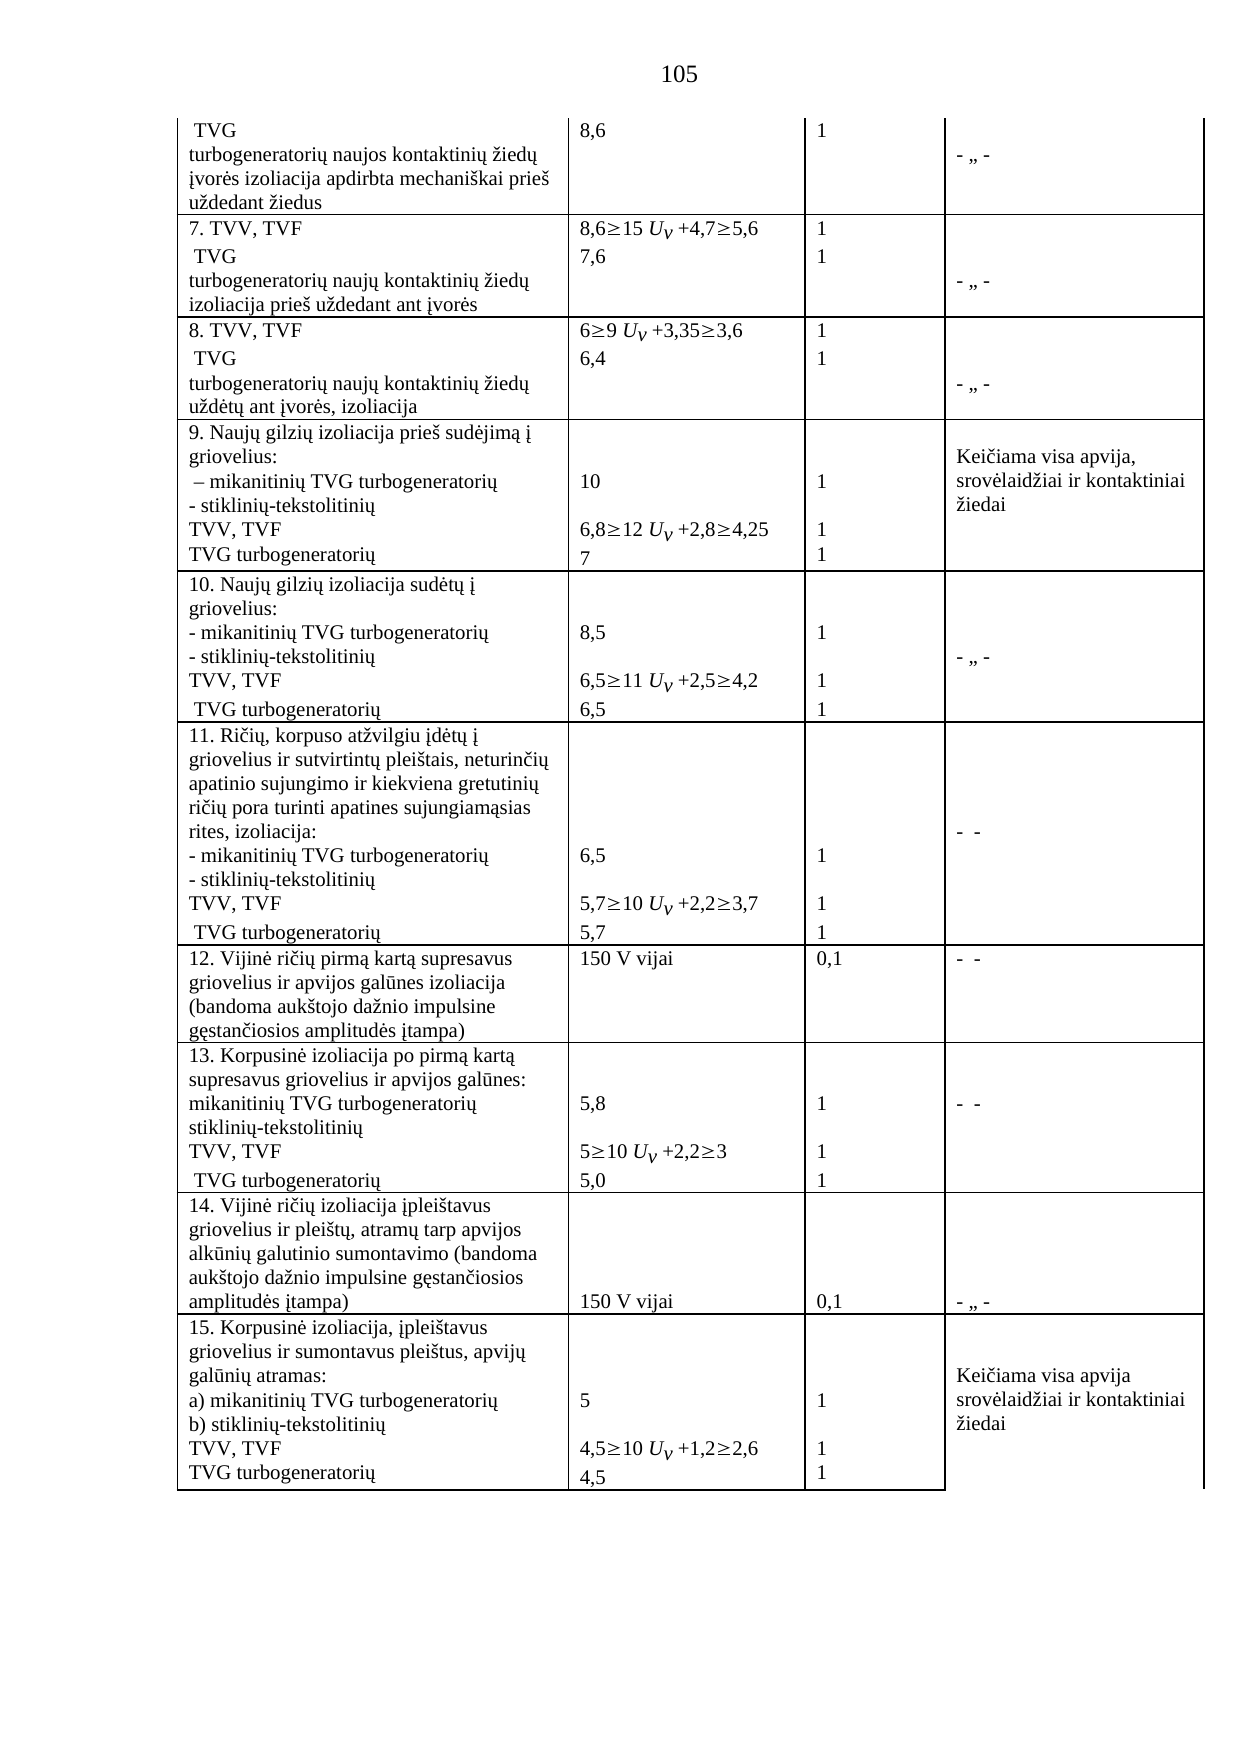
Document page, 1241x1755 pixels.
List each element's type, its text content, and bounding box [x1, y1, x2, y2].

table_cell 7. TVV, TVF [178, 215, 568, 244]
table_cell 1 [806, 1168, 944, 1192]
table_cell TVG turbogeneratorių naujos kontaktinių žiedų įvorės izoliacija apdirbta mechaniškai prieš uždedant žiedus [178, 118, 568, 214]
table_cell 15. Korpusinė izoliacija, įpleištavus griovelius ir sumontavus pleištus, apvijų galūnių atramas: [178, 1315, 568, 1387]
table_cell 7,6 [569, 244, 804, 316]
table_cell 1 [806, 346, 944, 418]
table_cell TVG turbogeneratorių [178, 920, 568, 944]
table_cell 0,1 [806, 1193, 944, 1313]
table_cell 6,4 [569, 346, 804, 418]
table_cell - „ - [946, 346, 1203, 418]
table_cell [946, 1168, 1203, 1192]
table_cell [569, 723, 804, 843]
table_cell – mikanitinių TVG turbogeneratorių - stiklinių-tekstolitinių TVV, TVF TVG turbogeneratorių [178, 468, 568, 570]
table_cell - „ - [946, 118, 1203, 214]
table_cell 1 [806, 215, 944, 244]
table_cell 0,1 [806, 946, 944, 1042]
table_cell 1 1 1 [806, 468, 944, 570]
table_cell 1 [806, 118, 944, 214]
table_cell - - [946, 1091, 1203, 1168]
table_cell [569, 420, 804, 468]
table_cell [946, 697, 1203, 721]
table_cell [806, 1315, 944, 1387]
table_cell 150 V vijai [569, 1193, 804, 1313]
table_cell 9. Naujų gilzių izoliacija prieš sudėjimą į griovelius: [178, 420, 568, 468]
table_cell - - [946, 723, 1203, 843]
table_cell 1 1 [806, 843, 944, 920]
table_cell 11. Ričių, korpuso atžvilgiu įdėtų į griovelius ir sutvirtintų pleištais, neturinčių apatinio sujungimo ir kiekviena gretutinių ričių pora turinti apatines sujungiamąsias rites, izoliacija: [178, 723, 568, 843]
table_cell 8,5 6,511 Uv +2,54,2 [569, 620, 804, 697]
table_cell [946, 1043, 1203, 1091]
table_cell [806, 723, 944, 843]
table_cell [569, 1315, 804, 1387]
table_cell TVG turbogeneratorių naujų kontaktinių žiedų izoliacija prieš uždedant ant įvorės [178, 244, 568, 316]
table_cell 5 4,510 Uv +1,22,6 4,5 [569, 1387, 804, 1489]
table_cell - „ - [946, 1193, 1203, 1313]
table_cell 10. Naujų gilzių izoliacija sudėtų į griovelius: [178, 572, 568, 620]
table_cell 8,615 Uv +4,75,6 [569, 215, 804, 244]
table_cell 5,7 [569, 920, 804, 944]
table_cell [806, 420, 944, 468]
table_cell [569, 1043, 804, 1091]
table_cell 8. TVV, TVF [178, 318, 568, 346]
table_cell a) mikanitinių TVG turbogeneratorių b) stiklinių-tekstolitinių TVV, TVF TVG turbogeneratorių [178, 1387, 568, 1489]
table_cell - mikanitinių TVG turbogeneratorių - stiklinių-tekstolitinių TVV, TVF [178, 843, 568, 920]
table_cell [569, 572, 804, 620]
table_cell [946, 920, 1203, 944]
table_cell 1 [806, 244, 944, 316]
table_cell 6,5 5,710 Uv +2,23,7 [569, 843, 804, 920]
table_cell mikanitinių TVG turbogeneratorių stiklinių-tekstolitinių TVV, TVF [178, 1091, 568, 1168]
table_cell 8,6 [569, 118, 804, 214]
table_cell [946, 572, 1203, 620]
table_cell 1 1 [806, 1091, 944, 1168]
table_cell TVG turbogeneratorių [178, 1168, 568, 1192]
table_cell 1 [806, 920, 944, 944]
table_cell 150 V vijai [569, 946, 804, 1042]
table_cell [806, 1043, 944, 1091]
table_cell 12. Vijinė ričių pirmą kartą supresavus griovelius ir apvijos galūnes izoliacija (bandoma aukštojo dažnio impulsine gęstančiosios amplitudės įtampa) [178, 946, 568, 1042]
table_cell - - [946, 946, 1203, 1042]
table_cell [946, 318, 1203, 346]
table_cell TVG turbogeneratorių naujų kontaktinių žiedų uždėtų ant įvorės, izoliacija [178, 346, 568, 418]
table_cell 10 6,812 Uv +2,84,25 7 [569, 468, 804, 570]
table_cell 6,5 [569, 697, 804, 721]
table_cell [946, 215, 1203, 244]
table_cell - „ - [946, 244, 1203, 316]
table_cell 13. Korpusinė izoliacija po pirmą kartą supresavus griovelius ir apvijos galūnes: [178, 1043, 568, 1091]
table_cell Keičiama visa apvija, srovėlaidžiai ir kontaktiniai žiedai [946, 420, 1203, 570]
table_cell 5,0 [569, 1168, 804, 1192]
table_cell 1 1 [806, 620, 944, 697]
table_cell - mikanitinių TVG turbogeneratorių - stiklinių-tekstolitinių TVV, TVF [178, 620, 568, 697]
table_cell 1 1 1 [806, 1387, 944, 1489]
table_cell 1 [806, 318, 944, 346]
table_cell 1 [806, 697, 944, 721]
table_cell [946, 843, 1203, 920]
table_cell TVG turbogeneratorių [178, 697, 568, 721]
table_cell Keičiama visa apvija srovėlaidžiai ir kontaktiniai žiedai [946, 1315, 1203, 1489]
table_cell 5,8 510 Uv +2,23 [569, 1091, 804, 1168]
table_cell 69 Uv +3,353,6 [569, 318, 804, 346]
table_cell - „ - [946, 620, 1203, 697]
table_cell [806, 572, 944, 620]
table_cell 14. Vijinė ričių izoliacija įpleištavus griovelius ir pleištų, atramų tarp apvijos alkūnių galutinio sumontavimo (bandoma aukštojo dažnio impulsine gęstančiosios amplitudės įtampa) [178, 1193, 568, 1313]
